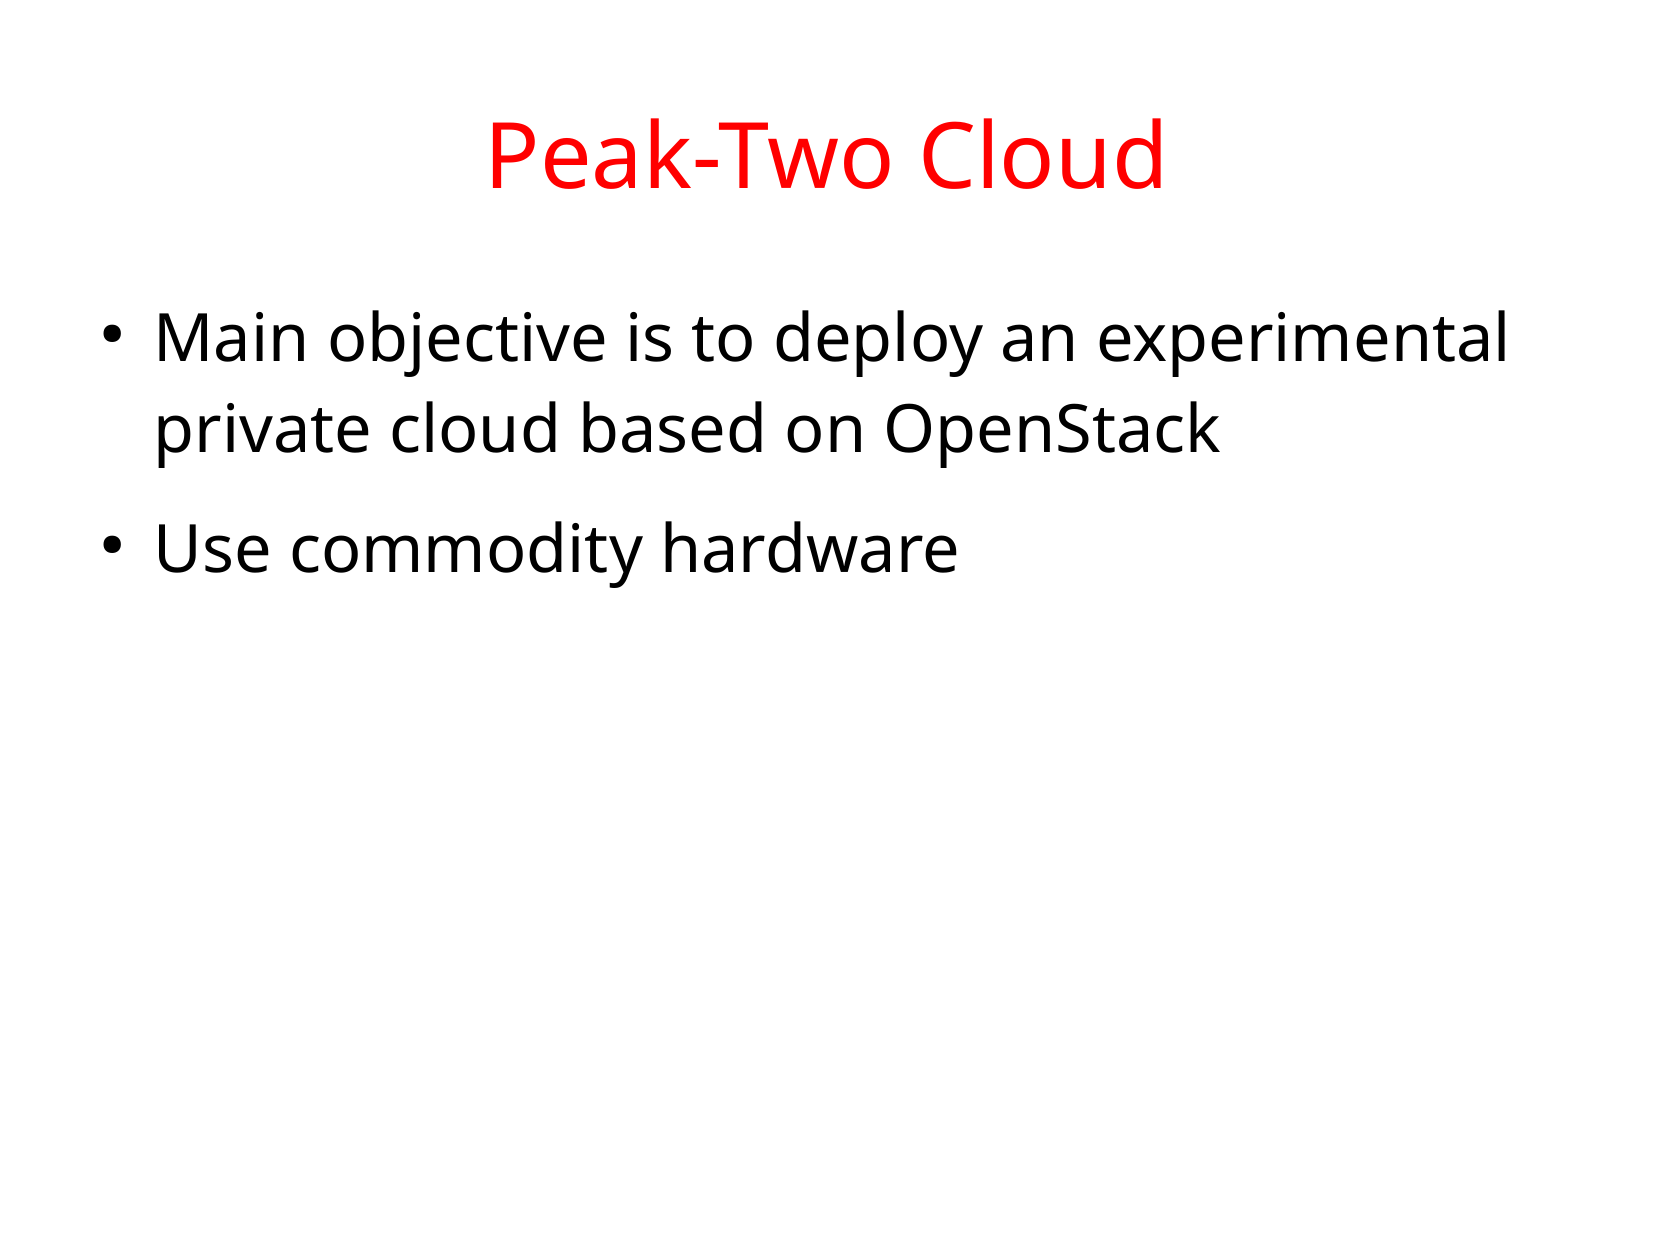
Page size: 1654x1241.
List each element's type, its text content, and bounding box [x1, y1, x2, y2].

list Main objective is to deploy an experimental private cloud based on OpenStack Use commodity hardware [82, 290, 1538, 1010]
title Peak-Two Cloud [82, 49, 1571, 257]
